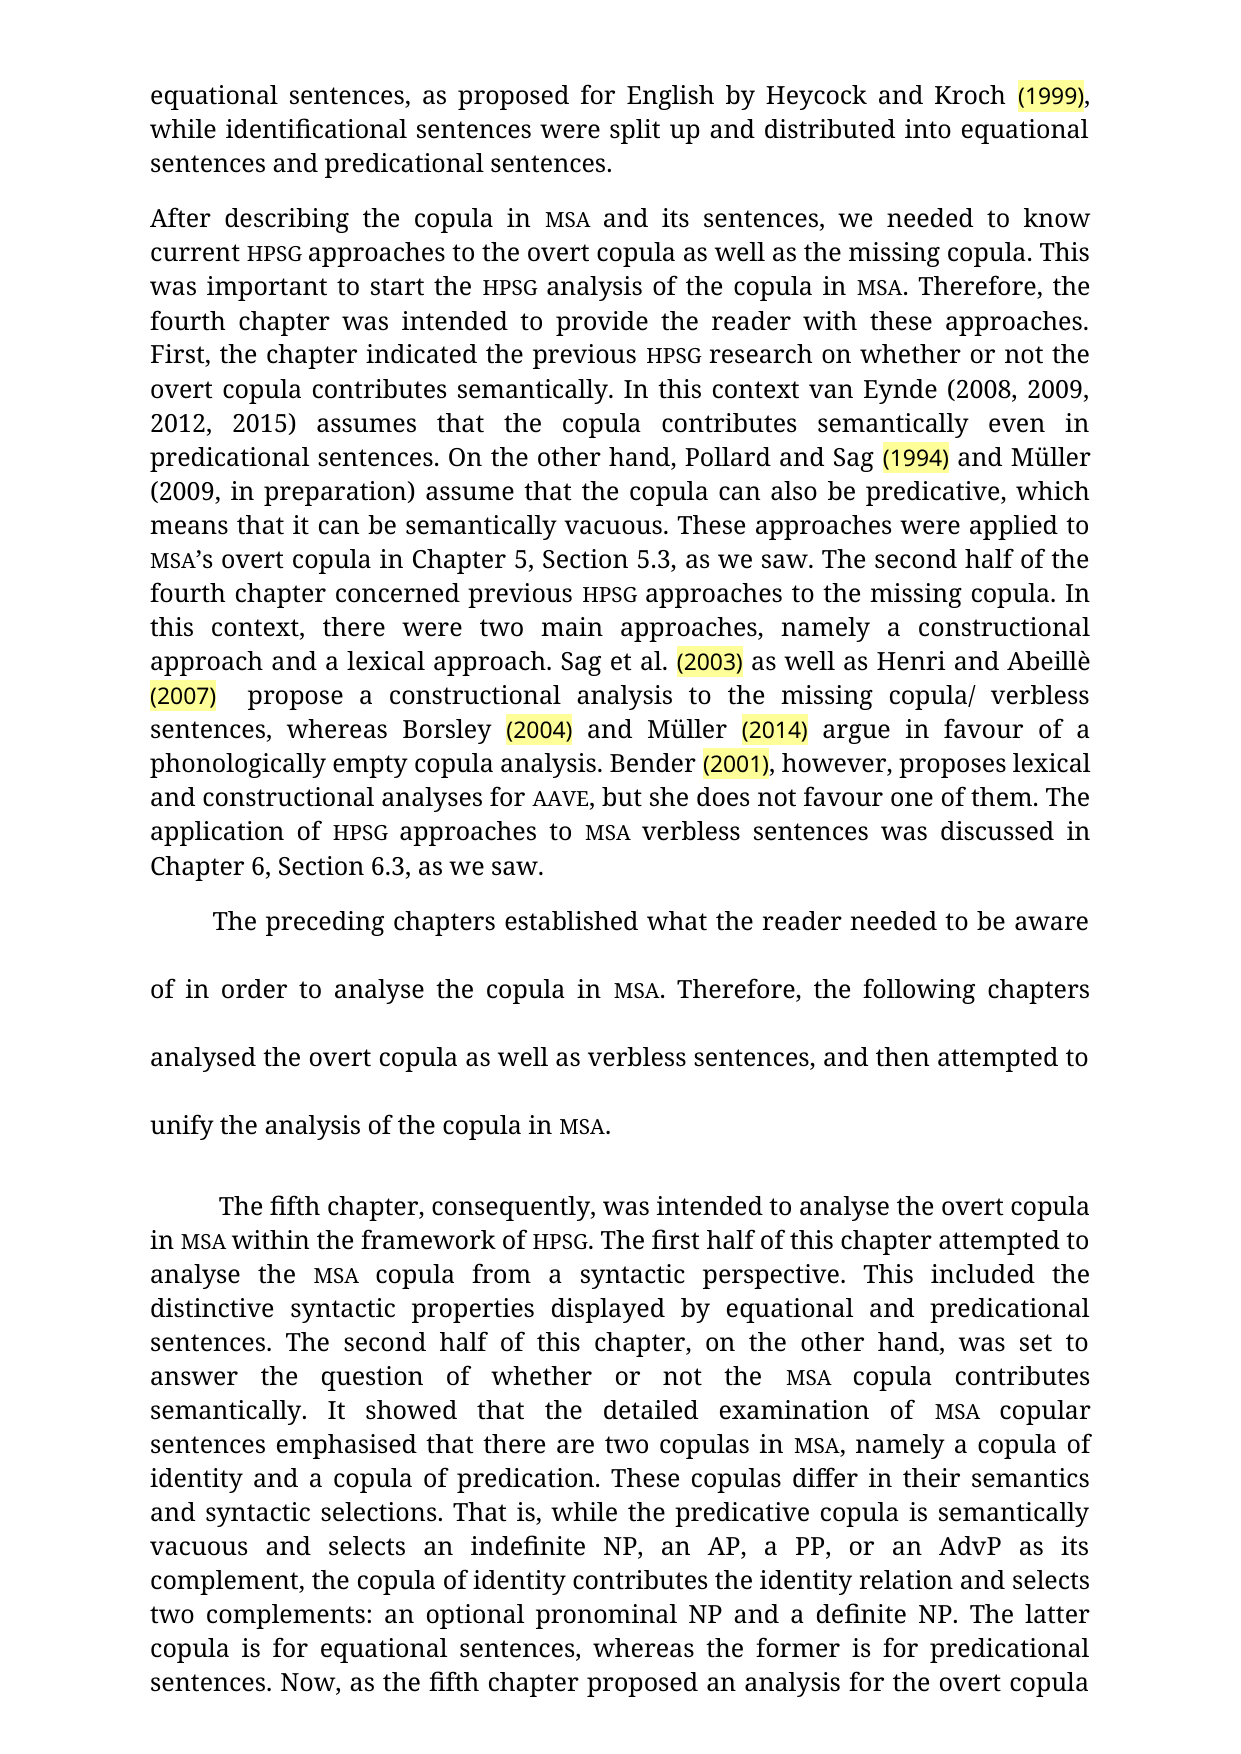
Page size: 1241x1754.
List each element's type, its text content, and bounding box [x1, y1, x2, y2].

text The fifth chapter, consequently, was intended to analyse the overt copula in MSA within the framework of HPSG. The first half of this chapter attempted to analyse the MSA copula from a syntactic perspective. This included the distinctive syntactic properties displayed by equational and predicational sentences. The second half of this chapter, on the other hand, was set to answer the question of whether or not the MSA copula contributes semantically. It showed that the detailed examination of MSA copular sentences emphasised that there are two copulas in MSA, namely a copula of identity and a copula of predication. These copulas differ in their semantics and syntactic selections. That is, while the predicative copula is semantically vacuous and selects an indefinite NP, an AP, a PP, or an AdvP as its complement, the copula of identity contributes the identity relation and selects two complements: an optional pronominal NP and a definite NP. The latter copula is for equational sentences, whereas the former is for predicational sentences. Now, as the fifth chapter proposed an analysis for the overt copula [150, 1188, 1091, 1699]
text The preceding chapters established what the reader needed to be aware of in order to analyse the copula in MSA. Therefore, the following chapters analysed the overt copula as well as verbless sentences, and then attempted to unify the analysis of the copula in MSA. [150, 903, 1090, 1142]
text After describing the copula in MSA and its sentences, we needed to know current HPSG approaches to the overt copula as well as the missing copula. This was important to start the HPSG analysis of the copula in MSA. Therefore, the fourth chapter was intended to provide the reader with these approaches. First, the chapter indicated the previous HPSG research on whether or not the overt copula contributes semantically. In this context van Eynde (2008, 2009, 2012, 2015) assumes that the copula contributes semantically even in predicational sentences. On the other hand, Pollard and Sag (1994) and Müller (2009, in preparation) assume that the copula can also be predicative, which means that it can be semantically vacuous. These approaches were applied to MSA’s overt copula in Chapter 5, Section 5.3, as we saw. The second half of the fourth chapter concerned previous HPSG approaches to the missing copula. In this context, there were two main approaches, namely a constructional approach and a lexical approach. Sag et al. (2003) as well as Henri and Abeillѐ (2007) propose a constructional analysis to the missing copula/ verbless sentences, whereas Borsley (2004) and Müller (2014) argue in favour of a phonologically empty copula analysis. Bender (2001), however, proposes lexical and constructional analyses for AAVE, but she does not favour one of them. The application of HPSG approaches to MSA verbless sentences was discussed in Chapter 6, Section 6.3, as we saw. [150, 201, 1091, 882]
text equational sentences, as proposed for English by Heycock and Kroch (1999), while identificational sentences were split up and distributed into equational sentences and predicational sentences. [150, 78, 1090, 180]
